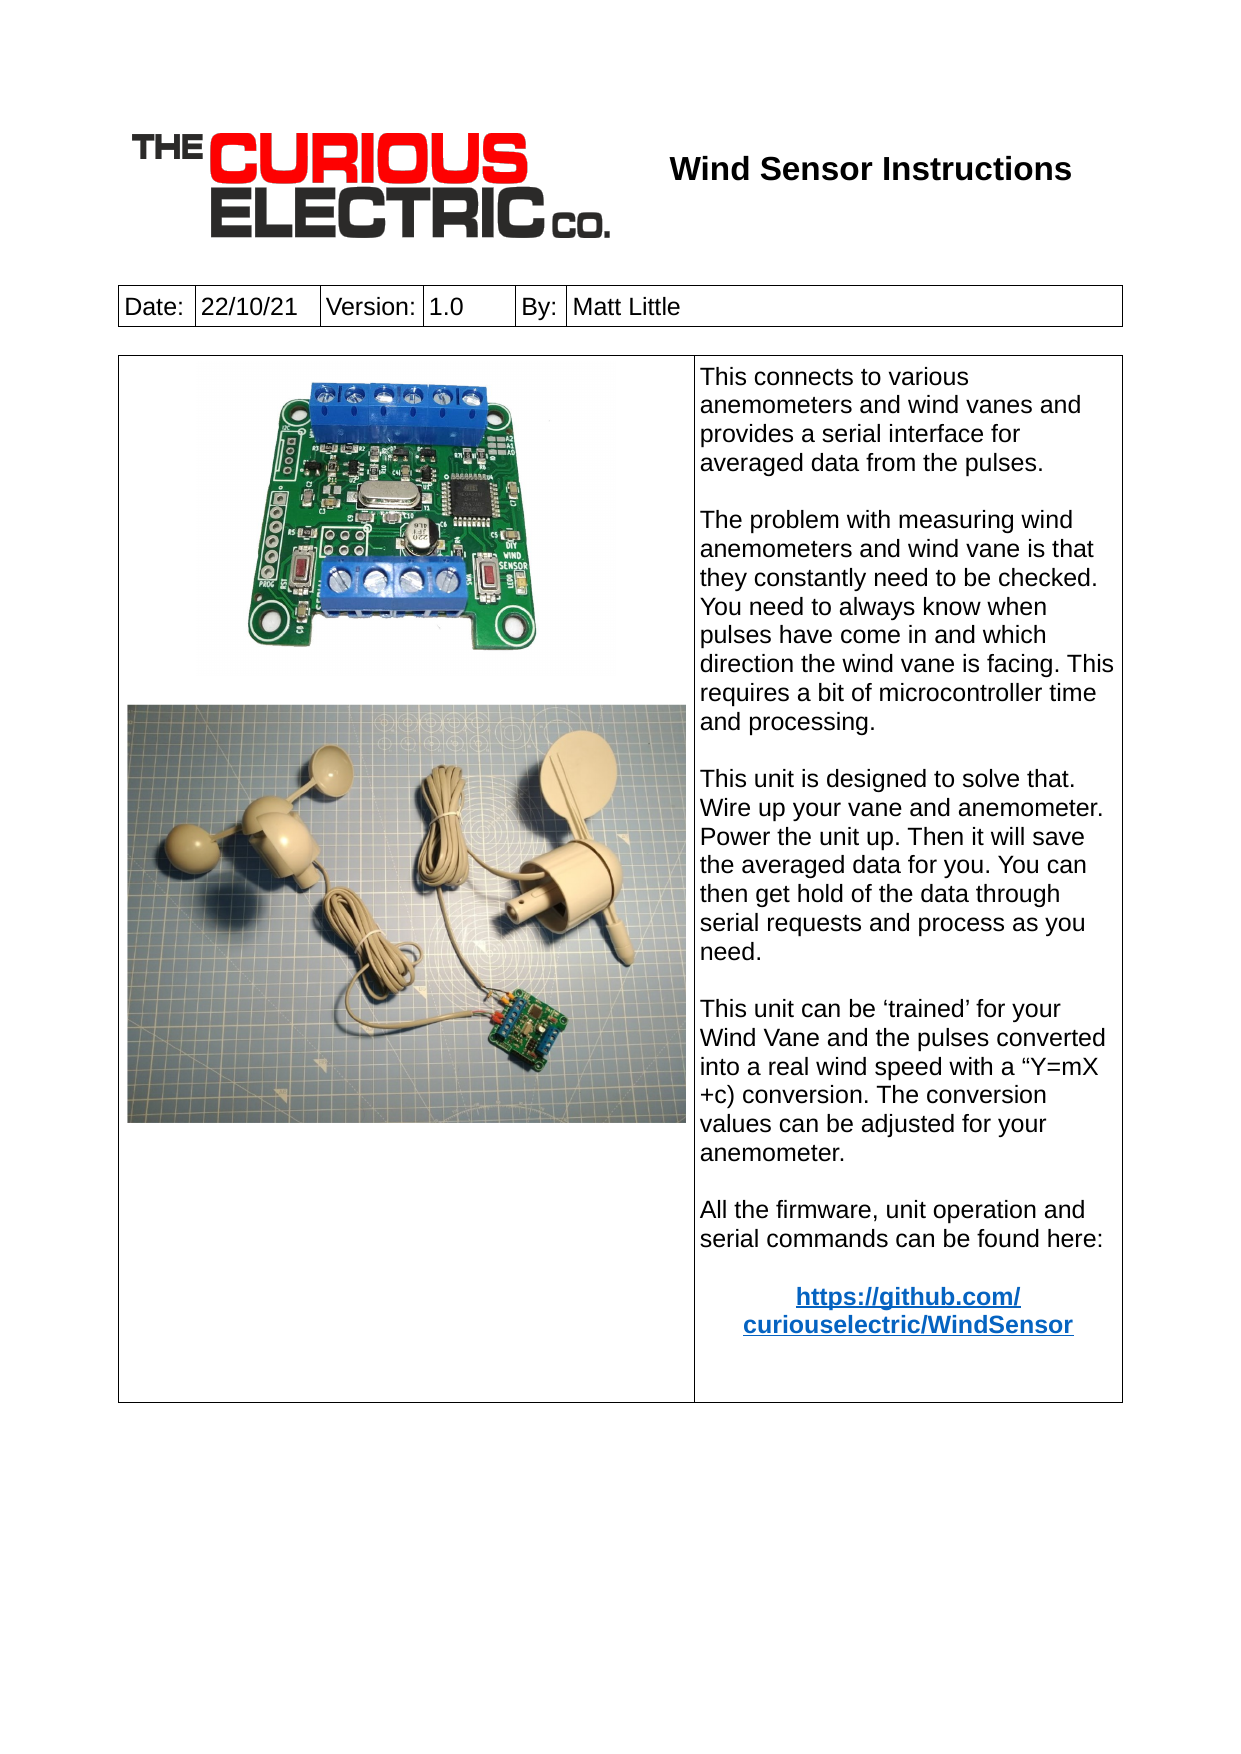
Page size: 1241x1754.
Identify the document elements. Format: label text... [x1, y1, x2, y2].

table_header Wind Sensor Instructions [620, 118, 1122, 256]
table_header This connects to various anemometers and wind vanes and provides a serial interface for averaged data from the pulses. The problem with measuring wind anemometers and wind vane is that they constantly need to be checked. You need to always know when pulses have come in and which direction the wind vane is facing. This requires a bit of microcontroller time and processing. This unit is designed to solve that. Wire up your vane and anemometer. Power the unit up. Then it will save the averaged data for you. You can then get hold of the data through serial requests and process as you need. This unit can be ‘trained’ for your Wind Vane and the pulses converted into a real wind speed with a “Y=mX +c) conversion. The conversion values can be adjusted for your anemometer. All the firmware, unit operation and serial commands can be found here: https://github.com/curiouselectric/WindSensor [695, 356, 1122, 1402]
table_header 1.0 [424, 286, 515, 326]
picture [128, 705, 686, 1123]
table_header [119, 356, 694, 1402]
table_header By: [516, 286, 566, 326]
table_header [118, 118, 620, 256]
table_header Version: [321, 286, 423, 326]
table_header Date: [119, 286, 195, 326]
picture [132, 133, 610, 238]
table_header Matt Little [567, 286, 1122, 326]
picture [196, 361, 616, 676]
table_header 22/10/21 [196, 286, 320, 326]
